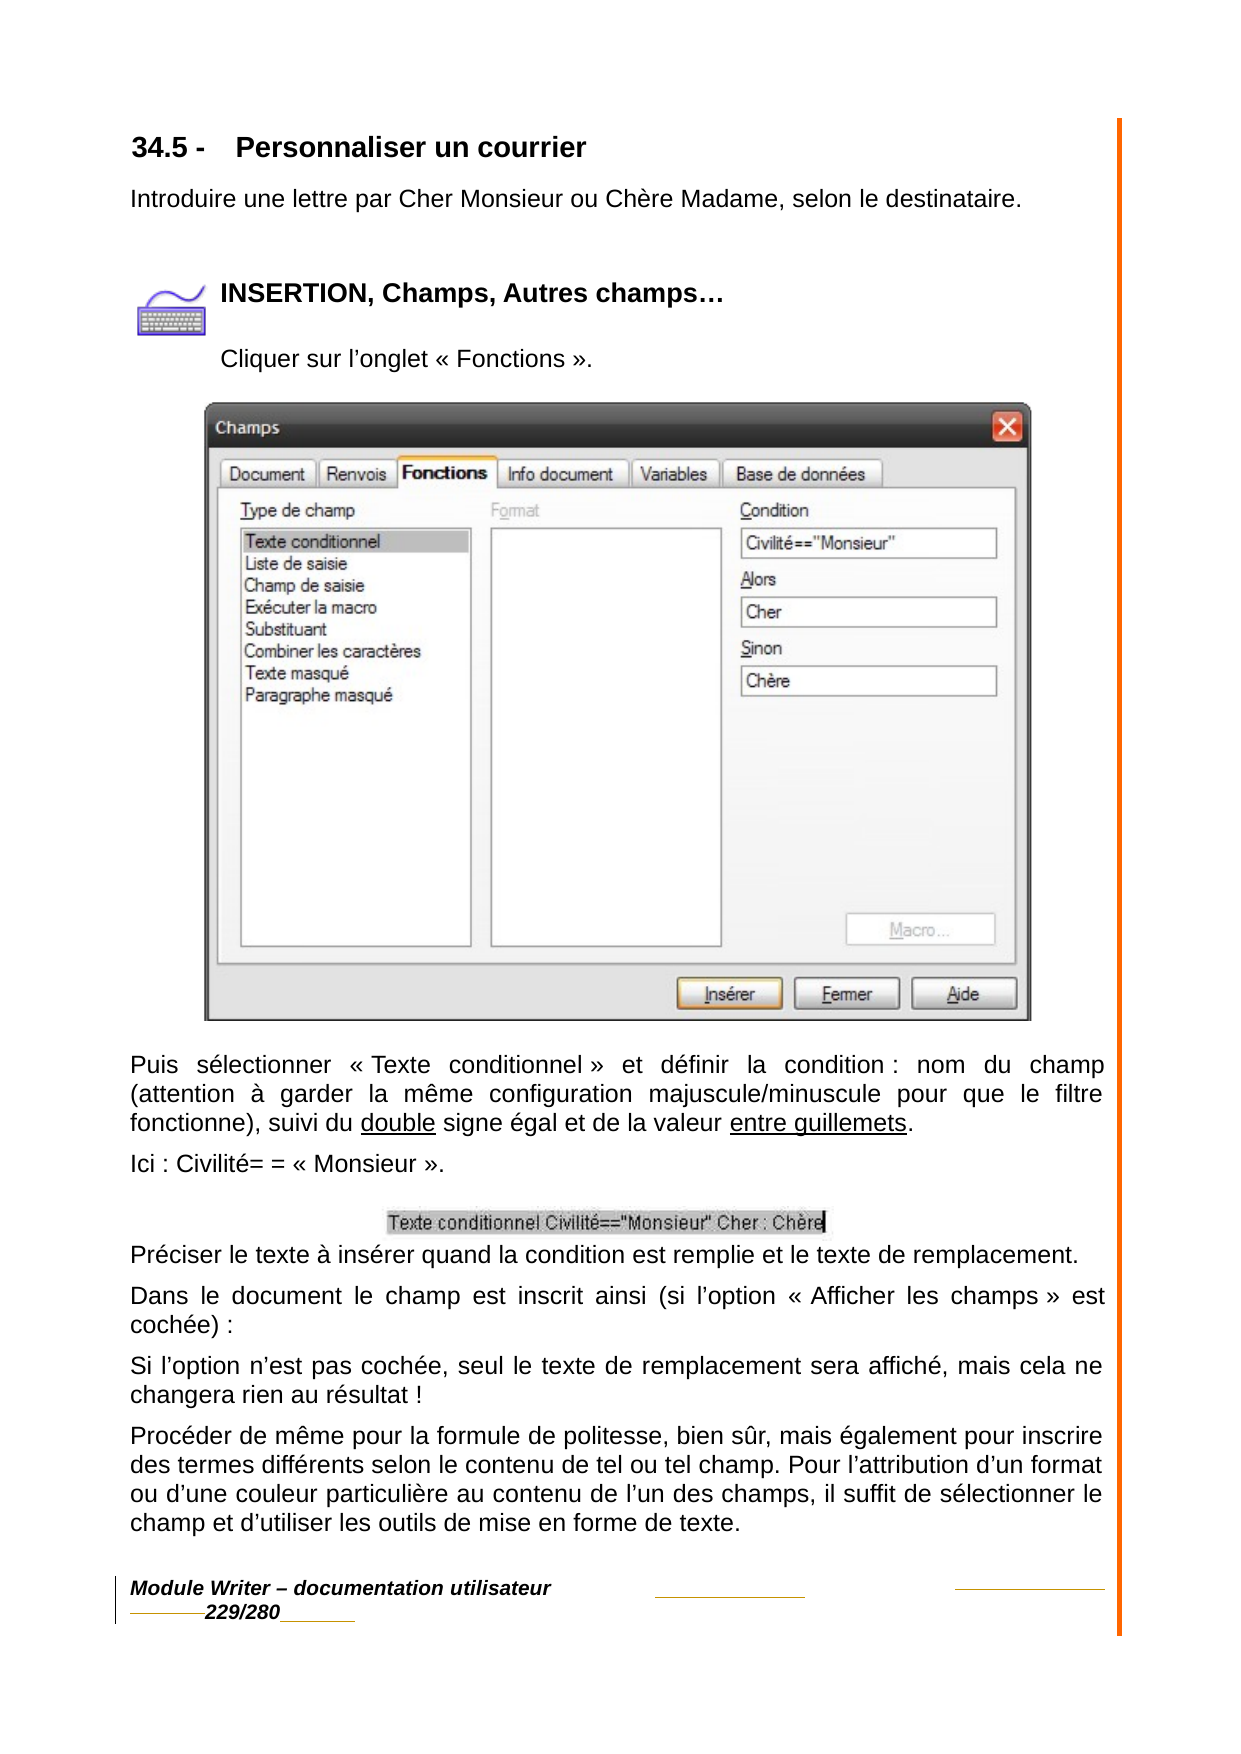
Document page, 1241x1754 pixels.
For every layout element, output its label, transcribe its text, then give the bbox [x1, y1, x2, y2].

subtitle Personnaliser un courrier [131, 130, 1105, 163]
text Puis sélectionner « Texte conditionnel » et définir la condition : nom du champ (attention à garder la même configuration majuscule/minuscule pour que le filtre fonctionne), suivi du double signe égal et de la valeur entre guillemets. [130, 1048, 1105, 1137]
picture [203, 402, 1032, 1021]
text Préciser le texte à insérer quand la condition est remplie et le texte de remplacement. [130, 1238, 1105, 1269]
text Introduire une lettre par Cher Monsieur ou Chère Madame, selon le destinataire. [130, 183, 1105, 212]
text Procéder de même pour la formule de politesse, bien sûr, mais également pour inscrire des termes différents selon le contenu de tel ou tel champ. Pour l’attribution d’un format ou d’une couleur particulière au contenu de l’un des champs, il suffit de sélectionner le champ et d’utiliser les outils de mise en forme de texte. [130, 1421, 1105, 1537]
text Cliquer sur l’onglet « Fonctions ». [130, 343, 1105, 372]
picture [381, 1206, 834, 1241]
text Dans le document le champ est inscrit ainsi (si l’option « Afficher les champs » est cochée) : [130, 1281, 1105, 1339]
text Ici : Civilité= = « Monsieur ». [130, 1149, 1105, 1178]
text INSERTION, Champs, Autres champs… [209, 277, 1105, 308]
picture [133, 275, 209, 350]
text Si l’option n’est pas cochée, seul le texte de remplacement sera affiché, mais cela ne changera rien au résultat ! [130, 1351, 1105, 1409]
